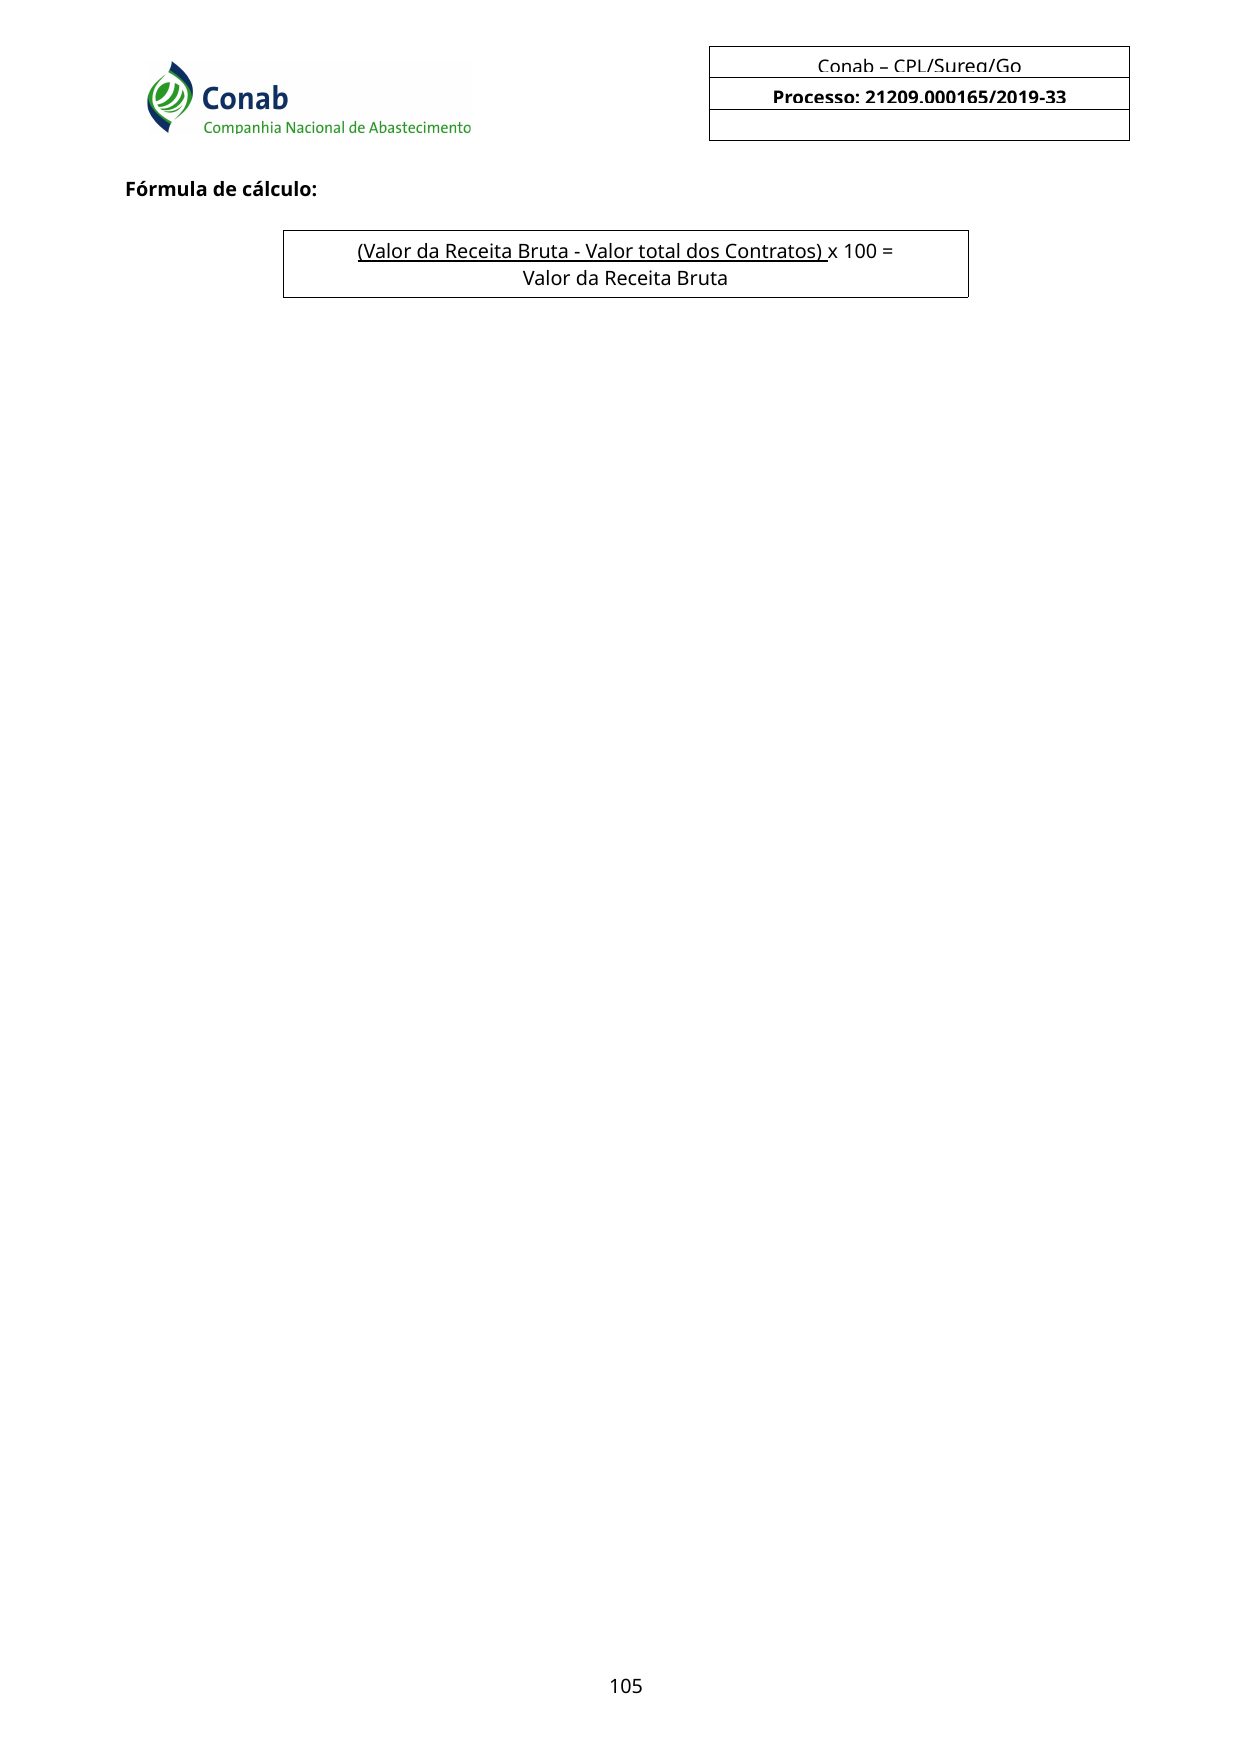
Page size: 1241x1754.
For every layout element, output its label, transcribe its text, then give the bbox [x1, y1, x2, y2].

table_header (Valor da Receita Bruta - Valor total dos Contratos) x 100 = Valor da Receita Bruta [284, 231, 968, 297]
subtitle Fórmula de cálculo: [125, 176, 1210, 203]
picture [147, 61, 471, 134]
